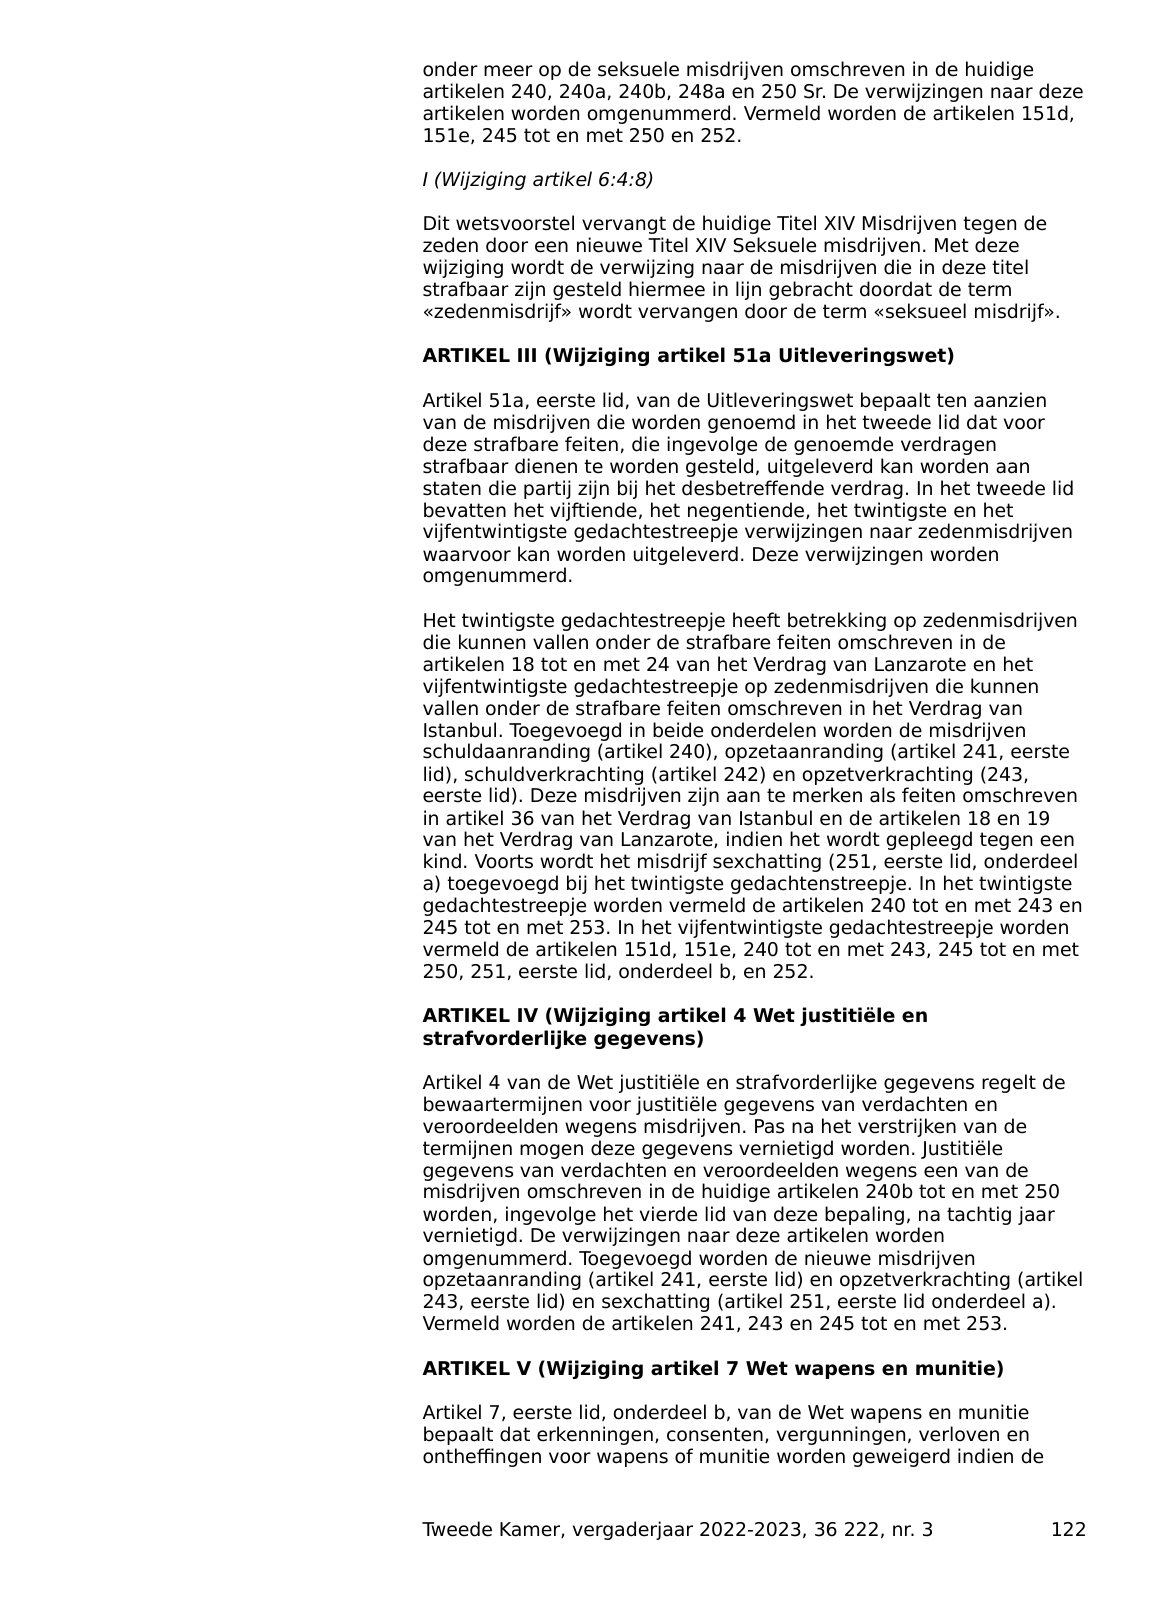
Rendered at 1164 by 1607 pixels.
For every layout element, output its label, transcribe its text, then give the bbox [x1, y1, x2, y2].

subtitle ARTIKEL IV (Wijziging artikel 4 Wet justitiële en strafvorderlijke gegevens) [422, 1005, 1087, 1049]
text Het twintigste gedachtestreepje heeft betrekking op zedenmisdrijven die kunnen vallen onder de strafbare feiten omschreven in de artikelen 18 tot en met 24 van het Verdrag van Lanzarote en het vijfentwintigste gedachtestreepje op zedenmisdrijven die kunnen vallen onder de strafbare feiten omschreven in het Verdrag van Istanbul. Toegevoegd in beide onderdelen worden de misdrijven schuldaanranding (artikel 240), opzetaanranding (artikel 241, eerste lid), schuldverkrachting (artikel 242) en opzetverkrachting (243, eerste lid). Deze misdrijven zijn aan te merken als feiten omschreven in artikel 36 van het Verdrag van Istanbul en de artikelen 18 en 19 van het Verdrag van Lanzarote, indien het wordt gepleegd tegen een kind. Voorts wordt het misdrijf sexchatting (251, eerste lid, onderdeel a) toegevoegd bij het twintigste gedachtenstreepje. In het twintigste gedachtestreepje worden vermeld de artikelen 240 tot en met 243 en 245 tot en met 253. In het vijfentwintigste gedachtestreepje worden vermeld de artikelen 151d, 151e, 240 tot en met 243, 245 tot en met 250, 251, eerste lid, onderdeel b, en 252. [422, 609, 1087, 983]
text Dit wetsvoorstel vervangt de huidige Titel XIV Misdrijven tegen de zeden door een nieuwe Titel XIV Seksuele misdrijven. Met deze wijziging wordt de verwijzing naar de misdrijven die in deze titel strafbaar zijn gesteld hiermee in lijn gebracht doordat de term «zedenmisdrijf» wordt vervangen door de term «seksueel misdrijf». [422, 213, 1087, 323]
text Artikel 7, eerste lid, onderdeel b, van de Wet wapens en munitie bepaalt dat erkenningen, consenten, vergunningen, verloven en ontheffingen voor wapens of munitie worden geweigerd indien de [422, 1402, 1087, 1468]
subtitle I (Wijziging artikel 6:4:8) [422, 169, 1087, 191]
subtitle ARTIKEL III (Wijziging artikel 51a Uitleveringswet) [422, 345, 1087, 367]
text onder meer op de seksuele misdrijven omschreven in de huidige artikelen 240, 240a, 240b, 248a en 250 Sr. De verwijzingen naar deze artikelen worden omgenummerd. Vermeld worden de artikelen 151d, 151e, 245 tot en met 250 en 252. [422, 59, 1087, 147]
text Artikel 4 van de Wet justitiële en strafvorderlijke gegevens regelt de bewaartermijnen voor justitiële gegevens van verdachten en veroordeelden wegens misdrijven. Pas na het verstrijken van de termijnen mogen deze gegevens vernietigd worden. Justitiële gegevens van verdachten en veroordeelden wegens een van de misdrijven omschreven in de huidige artikelen 240b tot en met 250 worden, ingevolge het vierde lid van deze bepaling, na tachtig jaar vernietigd. De verwijzingen naar deze artikelen worden omgenummerd. Toegevoegd worden de nieuwe misdrijven opzetaanranding (artikel 241, eerste lid) en opzetverkrachting (artikel 243, eerste lid) en sexchatting (artikel 251, eerste lid onderdeel a). Vermeld worden de artikelen 241, 243 en 245 tot en met 253. [422, 1072, 1087, 1335]
text Artikel 51a, eerste lid, van de Uitleveringswet bepaalt ten aanzien van de misdrijven die worden genoemd in het tweede lid dat voor deze strafbare feiten, die ingevolge de genoemde verdragen strafbaar dienen te worden gesteld, uitgeleverd kan worden aan staten die partij zijn bij het desbetreffende verdrag. In het tweede lid bevatten het vijftiende, het negentiende, het twintigste en het vijfentwintigste gedachtestreepje verwijzingen naar zedenmisdrijven waarvoor kan worden uitgeleverd. Deze verwijzingen worden omgenummerd. [422, 389, 1087, 587]
subtitle ARTIKEL V (Wijziging artikel 7 Wet wapens en munitie) [422, 1357, 1087, 1379]
